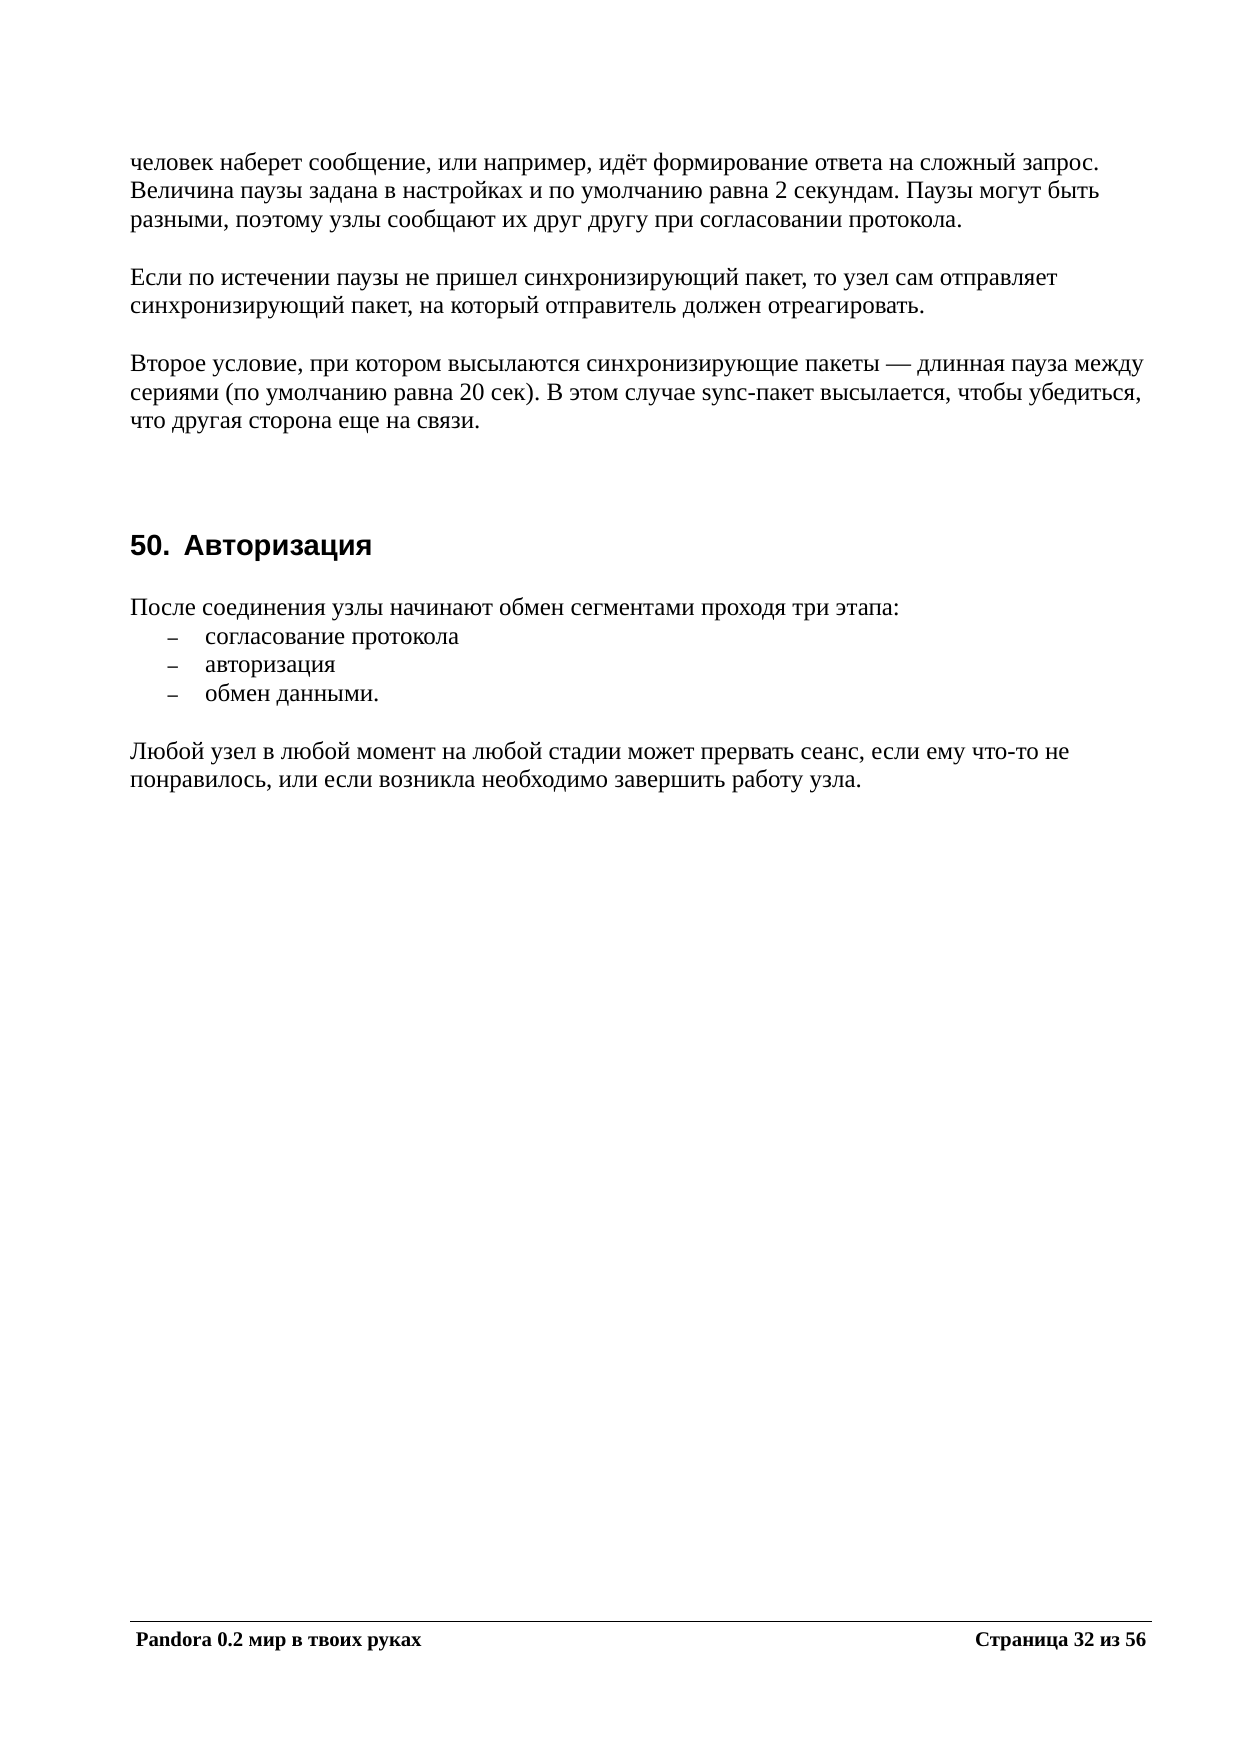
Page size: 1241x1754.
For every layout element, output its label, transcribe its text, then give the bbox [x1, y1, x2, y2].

text Величина паузы задана в настройках и по умолчанию равна 2 секундам. Паузы могут быть разными, поэтому узлы сообщают их друг другу при согласовании протокола. [130, 176, 1152, 233]
text После соединения узлы начинают обмен сегментами проходя три этапа: [130, 592, 1152, 621]
text Если по истечении паузы не пришел синхронизирующий пакет, то узел сам отправляет синхронизирующий пакет, на который отправитель должен отреагировать. [130, 262, 1152, 319]
list согласование протокола [167, 621, 1152, 649]
subtitle Авторизация [130, 528, 1152, 562]
text человек наберет сообщение, или например, идёт формирование ответа на сложный запрос. [130, 147, 1152, 176]
list авторизация [167, 649, 1152, 678]
text Второе условие, при котором высылаются синхронизирующие пакеты — длинная пауза между сериями (по умолчанию равна 20 сек). В этом случае sync-пакет высылается, чтобы убедиться, что другая сторона еще на связи. [130, 348, 1152, 434]
list обмен данными. [167, 678, 1152, 707]
text Любой узел в любой момент на любой стадии может прервать сеанс, если ему что-то не понравилось, или если возникла необходимо завершить работу узла. [130, 736, 1152, 793]
